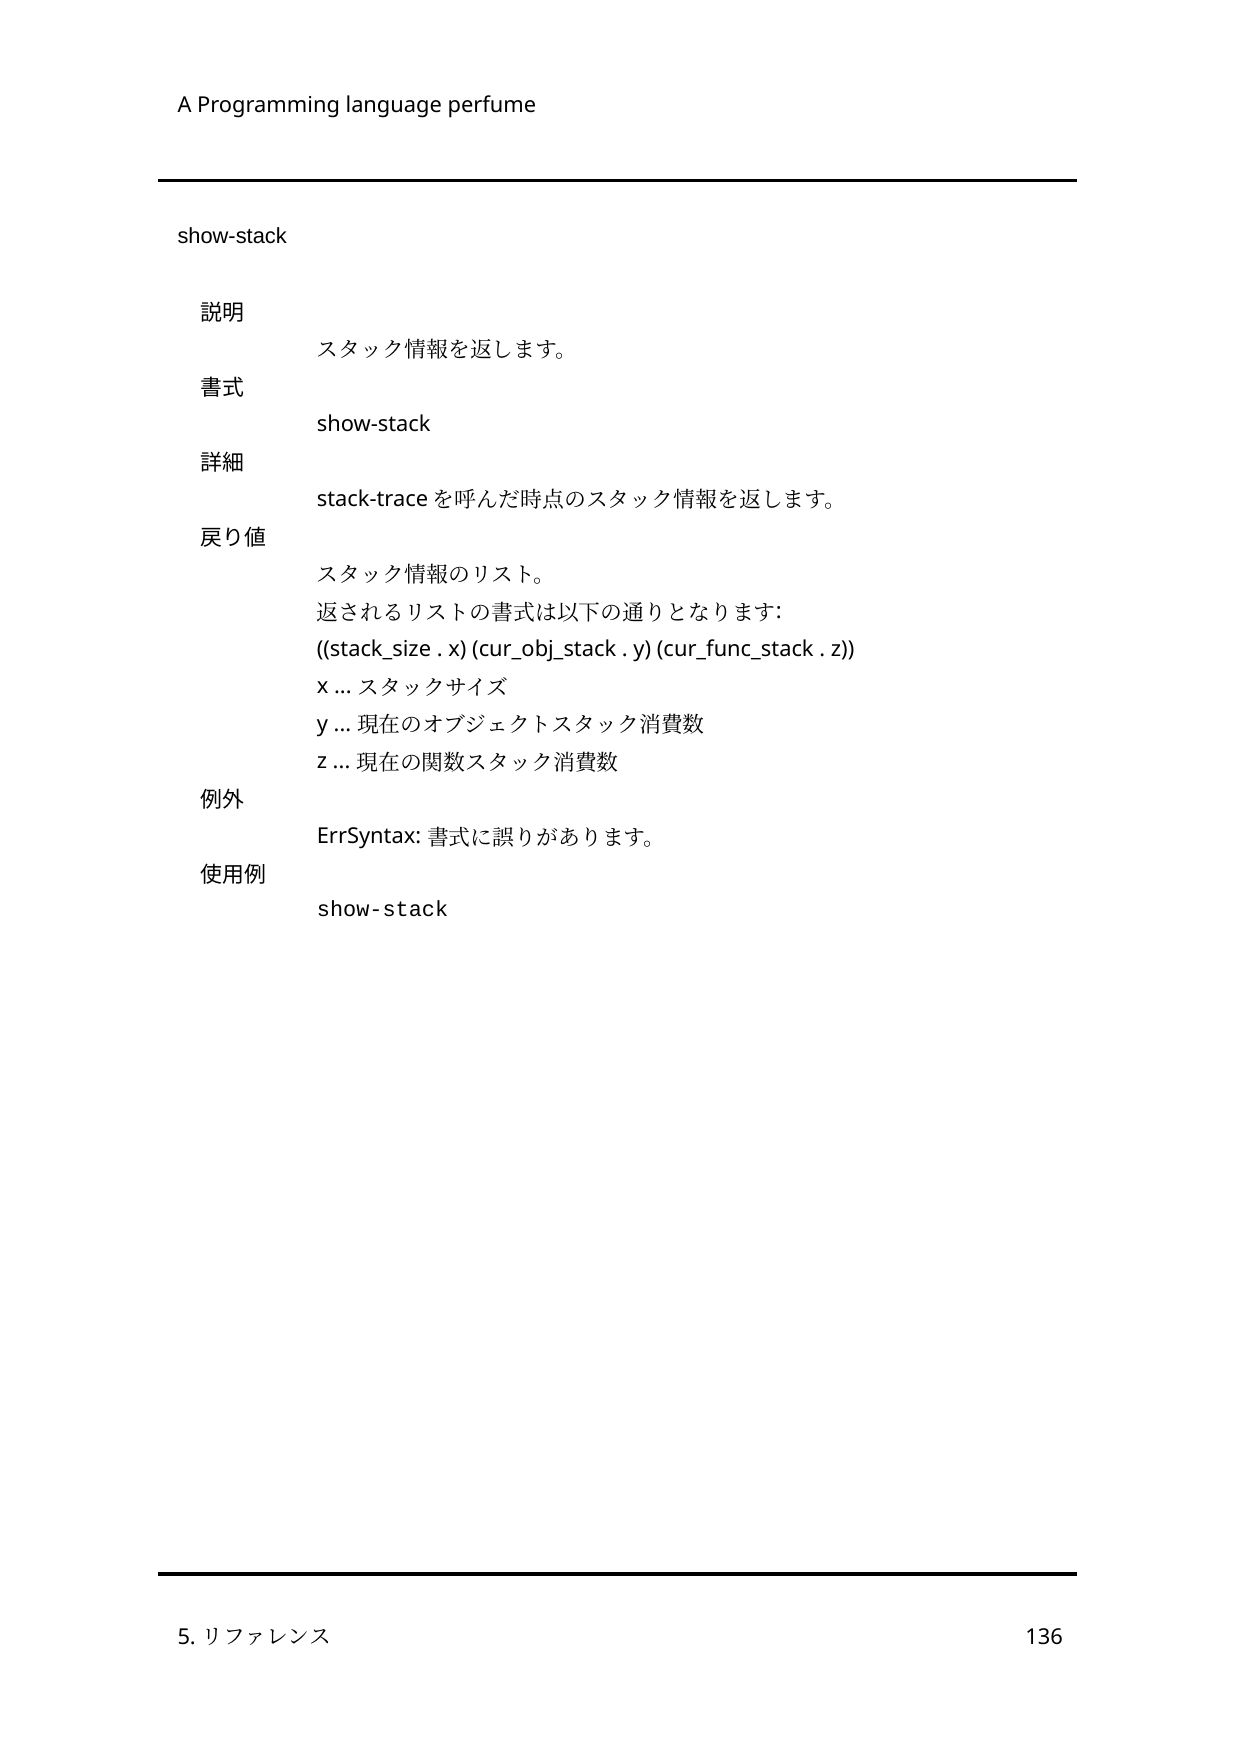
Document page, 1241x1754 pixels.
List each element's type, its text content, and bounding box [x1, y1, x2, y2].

subtitle show-stack [177, 217, 1063, 254]
table_cell 使用例 [200, 854, 317, 929]
table_cell show-stack [317, 854, 1063, 929]
table_header スタック情報を返します。 [317, 292, 1063, 367]
table_cell show-stack [317, 367, 1063, 442]
table_cell 書式 [200, 367, 317, 442]
table_cell ErrSyntax: 書式に誤りがあります。 [317, 779, 1063, 854]
table_cell スタック情報のリスト。 返されるリストの書式は以下の通りとなります: ((stack_size . x) (cur_obj_stack . y) (cur_func_stack . z)) x ... スタックサイズ y ... 現在のオブジェクトスタック消費数 z ... 現在の関数スタック消費数 [317, 517, 1063, 779]
table_cell 詳細 [200, 442, 317, 517]
table_cell stack-traceを呼んだ時点のスタック情報を返します。 [317, 442, 1063, 517]
table_cell 例外 [200, 779, 317, 854]
table_header 説明 [200, 292, 317, 367]
table_cell 戻り値 [200, 517, 317, 779]
